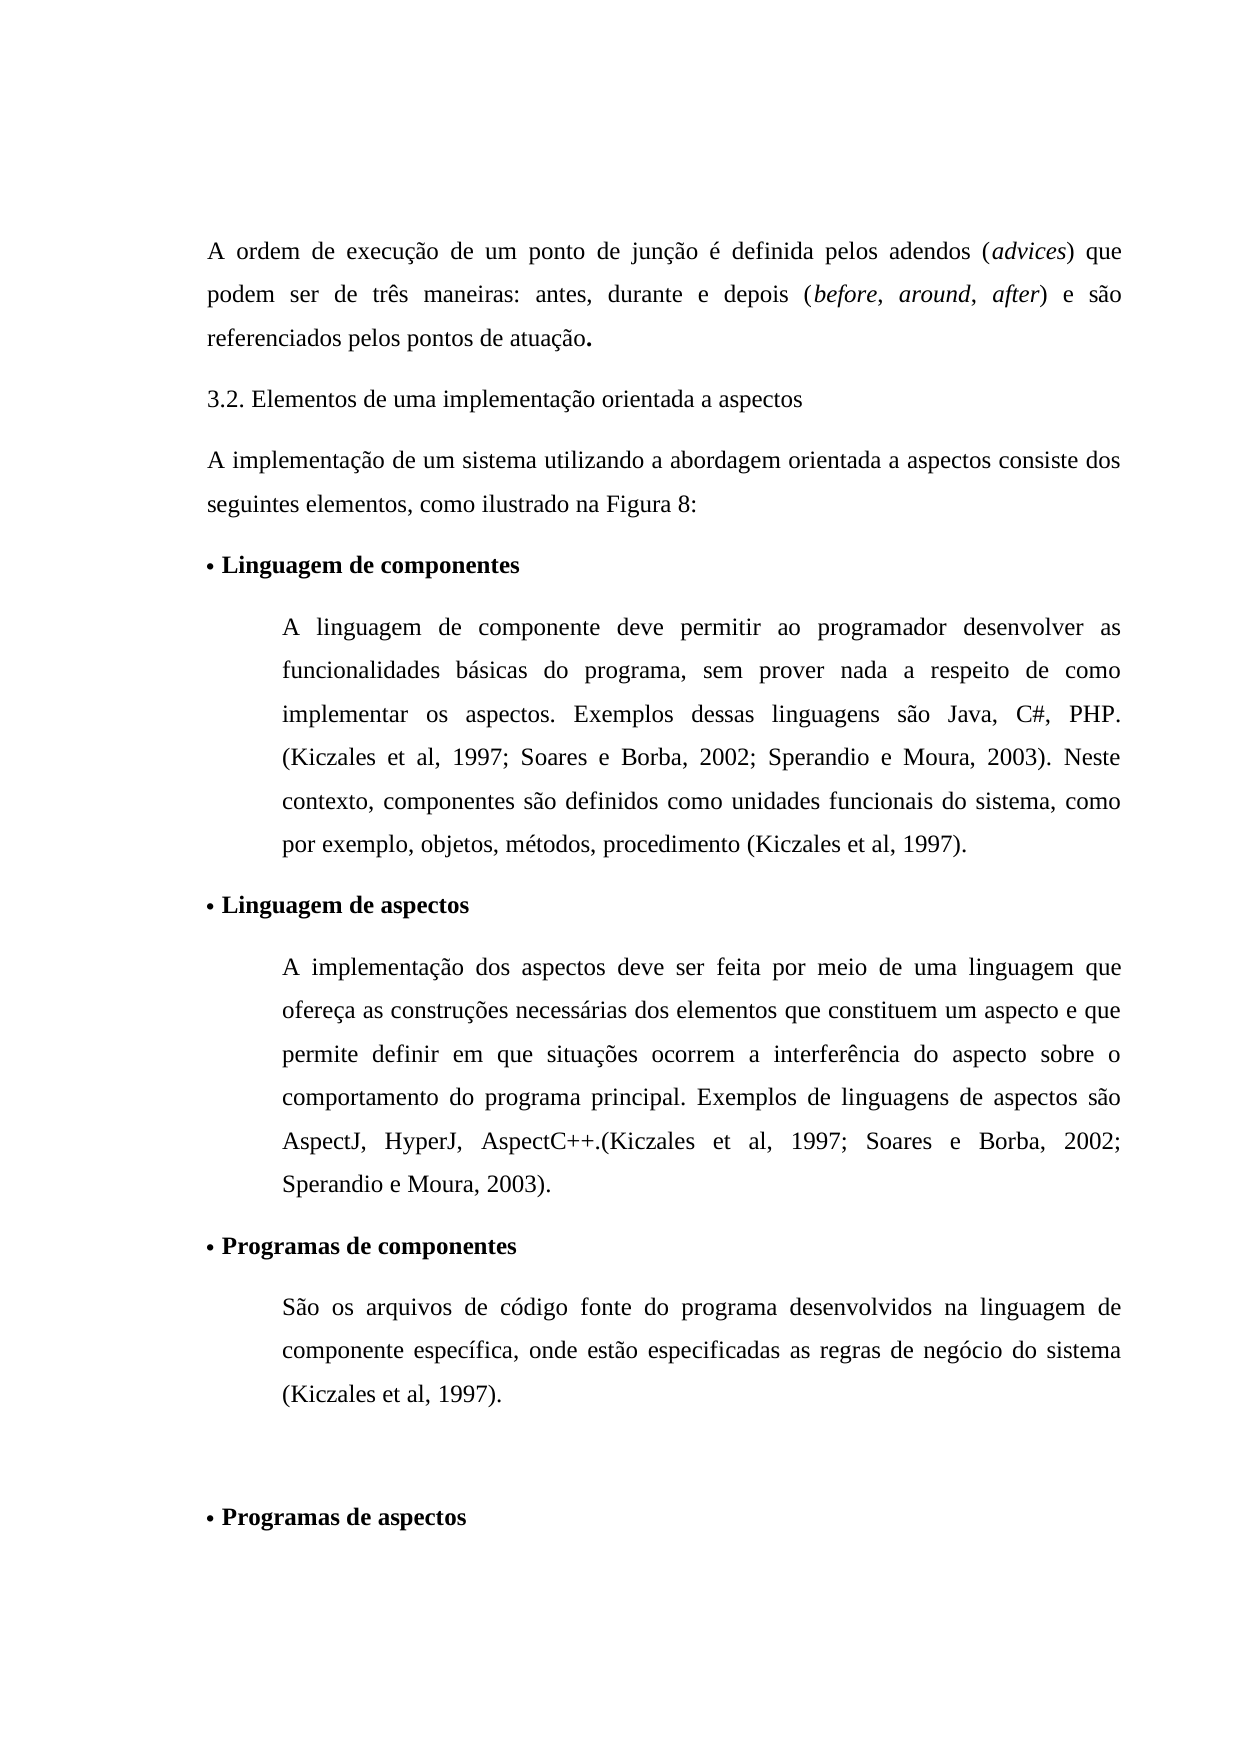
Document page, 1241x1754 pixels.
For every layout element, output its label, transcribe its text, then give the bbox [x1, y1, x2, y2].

list Linguagem de componentes [207, 550, 1122, 579]
text A ordem de execução de um ponto de junção é definida pelos adendos (advices) que podem ser de três maneiras: antes, durante e depois (before, around, after) e são referenciados pelos pontos de atuação. [207, 236, 1122, 352]
text A implementação dos aspectos deve ser feita por meio de uma linguagem que ofereça as construções necessárias dos elementos que constituem um aspecto e que permite definir em que situações ocorrem a interferência do aspecto sobre o comportamento do programa principal. Exemplos de linguagens de aspectos são AspectJ, HyperJ, AspectC++.(Kiczales et al, 1997; Soares e Borba, 2002; Sperandio e Moura, 2003). [282, 952, 1122, 1198]
list Linguagem de aspectos [207, 890, 1122, 919]
text São os arquivos de código fonte do programa desenvolvidos na linguagem de componente específica, onde estão especificadas as regras de negócio do sistema (Kiczales et al, 1997). [282, 1292, 1122, 1408]
text A implementação de um sistema utilizando a abordagem orientada a aspectos consiste dos seguintes elementos, como ilustrado na Figura 8: [207, 445, 1122, 518]
text 3.2. Elementos de uma implementação orientada a aspectos [207, 384, 1122, 413]
text A linguagem de componente deve permitir ao programador desenvolver as funcionalidades básicas do programa, sem prover nada a respeito de como implementar os aspectos. Exemplos dessas linguagens são Java, C#, PHP. (Kiczales et al, 1997; Soares e Borba, 2002; Sperandio e Moura, 2003). Neste contexto, componentes são definidos como unidades funcionais do sistema, como por exemplo, objetos, métodos, procedimento (Kiczales et al, 1997). [282, 611, 1122, 858]
list Programas de componentes [207, 1231, 1122, 1260]
list Programas de aspectos [207, 1501, 1122, 1531]
